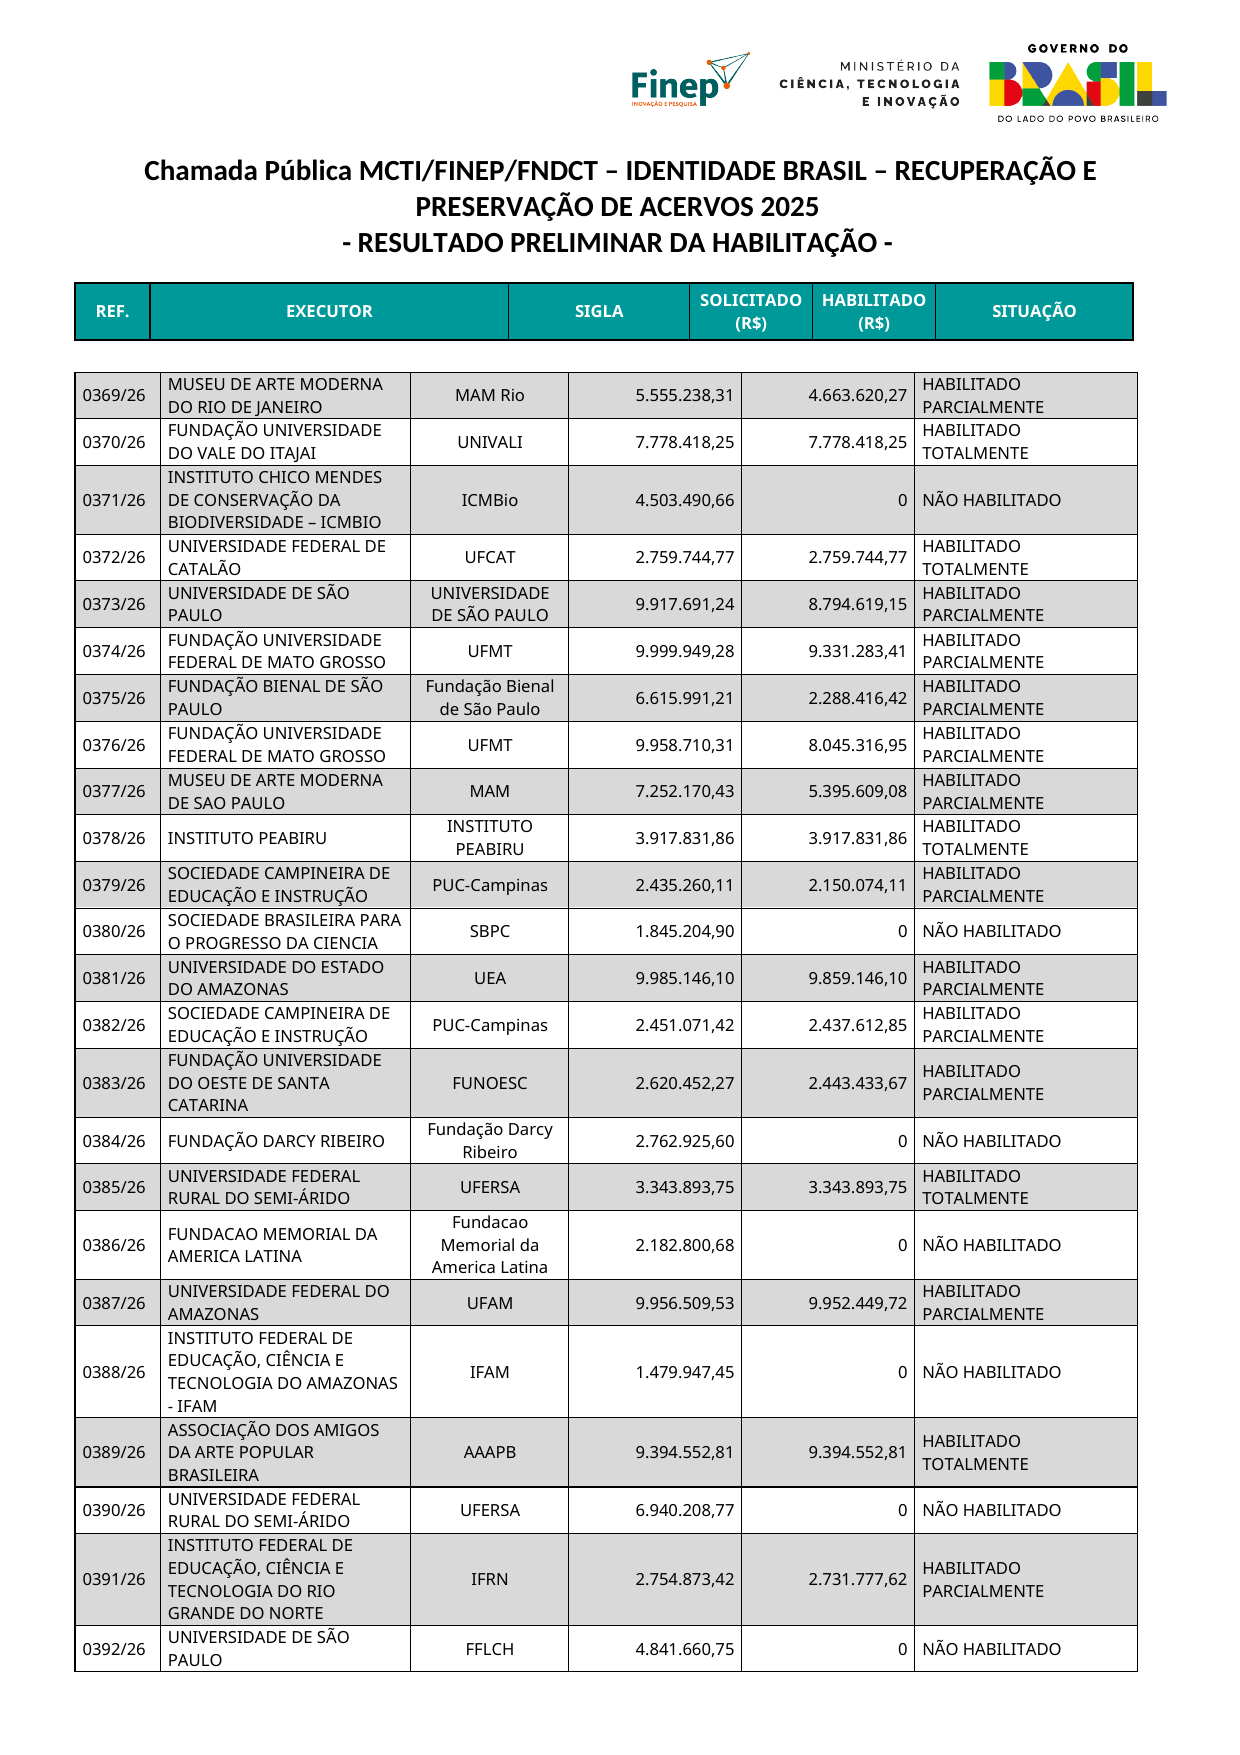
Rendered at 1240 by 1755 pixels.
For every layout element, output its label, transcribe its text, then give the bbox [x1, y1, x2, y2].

table_cell 0372/26 [76, 535, 160, 580]
table_cell 8.794.619,15 [742, 581, 914, 627]
table_cell 9.952.449,72 [742, 1280, 914, 1325]
table_cell FUNOESC [411, 1049, 568, 1117]
table_cell 9.956.509,53 [569, 1280, 741, 1325]
table_cell UNIVERSIDADE DO ESTADO DO AMAZONAS [161, 955, 410, 1001]
table_cell 0389/26 [76, 1418, 160, 1486]
table_cell 9.394.552,81 [569, 1418, 741, 1486]
table_cell 9.958.710,31 [569, 722, 741, 768]
table_cell NÃO HABILITADO [915, 1626, 1137, 1671]
table_cell 9.859.146,10 [742, 955, 914, 1001]
table_cell 3.917.831,86 [742, 815, 914, 861]
table_cell INSTITUTO FEDERAL DE EDUCAÇÃO, CIÊNCIA E TECNOLOGIA DO RIO GRANDE DO NORTE [161, 1534, 410, 1625]
table_cell FUNDAÇÃO UNIVERSIDADE FEDERAL DE MATO GROSSO [161, 722, 410, 768]
table_cell INSTITUTO FEDERAL DE EDUCAÇÃO, CIÊNCIA E TECNOLOGIA DO AMAZONAS - IFAM [161, 1326, 410, 1417]
table_cell 2.288.416,42 [742, 675, 914, 721]
table_cell Fundacao Memorial da America Latina [411, 1211, 568, 1279]
table_cell UNIVERSIDADE DE SÃO PAULO [411, 581, 568, 627]
table_cell 0 [742, 466, 914, 534]
table_cell 0 [742, 909, 914, 954]
table_cell 0371/26 [76, 466, 160, 534]
table_cell HABILITADO PARCIALMENTE [915, 862, 1137, 907]
table_cell HABILITADO PARCIALMENTE [915, 769, 1137, 814]
table_cell 0 [742, 1626, 914, 1671]
table_cell 2.182.800,68 [569, 1211, 741, 1279]
table_cell UFERSA [411, 1488, 568, 1533]
table_cell FUNDAÇÃO UNIVERSIDADE DO VALE DO ITAJAI [161, 419, 410, 464]
table_cell SOCIEDADE CAMPINEIRA DE EDUCAÇÃO E INSTRUÇÃO [161, 1002, 410, 1048]
table_cell 0381/26 [76, 955, 160, 1001]
table_cell HABILITADO PARCIALMENTE [915, 1280, 1137, 1325]
table_cell MAM [411, 769, 568, 814]
table_cell HABILITADO PARCIALMENTE [915, 675, 1137, 721]
table_cell UFMT [411, 628, 568, 674]
table_cell 0388/26 [76, 1326, 160, 1417]
table_cell 0391/26 [76, 1534, 160, 1625]
table_cell FUNDAÇÃO DARCY RIBEIRO [161, 1118, 410, 1163]
table_cell NÃO HABILITADO [915, 909, 1137, 954]
table_cell MUSEU DE ARTE MODERNA DE SAO PAULO [161, 769, 410, 814]
table_cell INSTITUTO CHICO MENDES DE CONSERVAÇÃO DA BIODIVERSIDADE – ICMBIO [161, 466, 410, 534]
table_cell 2.451.071,42 [569, 1002, 741, 1048]
table_cell 0385/26 [76, 1164, 160, 1210]
table_cell ASSOCIAÇÃO DOS AMIGOS DA ARTE POPULAR BRASILEIRA [161, 1418, 410, 1486]
table_cell UNIVERSIDADE FEDERAL RURAL DO SEMI-ÁRIDO [161, 1488, 410, 1533]
table_cell 4.503.490,66 [569, 466, 741, 534]
table_cell HABILITADO PARCIALMENTE [915, 955, 1137, 1001]
table_cell 0379/26 [76, 862, 160, 907]
table_cell HABILITADO PARCIALMENTE [915, 1534, 1137, 1625]
table_cell 0376/26 [76, 722, 160, 768]
table_cell FUNDAÇÃO UNIVERSIDADE DO OESTE DE SANTA CATARINA [161, 1049, 410, 1117]
table_cell 9.985.146,10 [569, 955, 741, 1001]
table_cell UFAM [411, 1280, 568, 1325]
table_cell 0383/26 [76, 1049, 160, 1117]
table_cell 2.435.260,11 [569, 862, 741, 907]
table_cell UNIVERSIDADE DE SÃO PAULO [161, 581, 410, 627]
table_cell MAM Rio [411, 373, 568, 418]
table_cell UNIVALI [411, 419, 568, 464]
table_cell 0 [742, 1326, 914, 1417]
table_cell INSTITUTO PEABIRU [411, 815, 568, 861]
table_cell SOCIEDADE BRASILEIRA PARA O PROGRESSO DA CIENCIA [161, 909, 410, 954]
table_cell 2.759.744,77 [742, 535, 914, 580]
table_cell 0392/26 [76, 1626, 160, 1671]
table_cell 3.917.831,86 [569, 815, 741, 861]
table_cell UFMT [411, 722, 568, 768]
table_cell HABILITADO TOTALMENTE [915, 1164, 1137, 1210]
table_cell 2.150.074,11 [742, 862, 914, 907]
table_cell 7.778.418,25 [569, 419, 741, 464]
table_cell ICMBio [411, 466, 568, 534]
table_cell 0 [742, 1488, 914, 1533]
table_cell 8.045.316,95 [742, 722, 914, 768]
table_cell NÃO HABILITADO [915, 1211, 1137, 1279]
table_cell 3.343.893,75 [569, 1164, 741, 1210]
table_cell NÃO HABILITADO [915, 1326, 1137, 1417]
table_cell 0386/26 [76, 1211, 160, 1279]
table_cell MUSEU DE ARTE MODERNA DO RIO DE JANEIRO [161, 373, 410, 418]
table_cell FUNDAÇÃO UNIVERSIDADE FEDERAL DE MATO GROSSO [161, 628, 410, 674]
table_cell 2.620.452,27 [569, 1049, 741, 1117]
table_cell 7.252.170,43 [569, 769, 741, 814]
table_cell PUC-Campinas [411, 1002, 568, 1048]
table_cell FFLCH [411, 1626, 568, 1671]
table_cell 2.759.744,77 [569, 535, 741, 580]
table_cell UNIVERSIDADE FEDERAL RURAL DO SEMI-ÁRIDO [161, 1164, 410, 1210]
table_cell 0369/26 [76, 373, 160, 418]
table_cell 9.917.691,24 [569, 581, 741, 627]
table_cell 0387/26 [76, 1280, 160, 1325]
table_cell 0382/26 [76, 1002, 160, 1048]
table_cell 4.663.620,27 [742, 373, 914, 418]
table_cell HABILITADO PARCIALMENTE [915, 1049, 1137, 1117]
table_cell NÃO HABILITADO [915, 466, 1137, 534]
table_cell 0375/26 [76, 675, 160, 721]
table_cell UNIVERSIDADE FEDERAL DO AMAZONAS [161, 1280, 410, 1325]
table_cell 2.437.612,85 [742, 1002, 914, 1048]
table_cell 3.343.893,75 [742, 1164, 914, 1210]
table_cell HABILITADO TOTALMENTE [915, 815, 1137, 861]
table_cell 1.479.947,45 [569, 1326, 741, 1417]
table_cell 5.555.238,31 [569, 373, 741, 418]
table_cell UNIVERSIDADE FEDERAL DE CATALÃO [161, 535, 410, 580]
table_cell SOCIEDADE CAMPINEIRA DE EDUCAÇÃO E INSTRUÇÃO [161, 862, 410, 907]
table_cell HABILITADO PARCIALMENTE [915, 581, 1137, 627]
table_cell 0374/26 [76, 628, 160, 674]
table_cell IFAM [411, 1326, 568, 1417]
table_cell 0 [742, 1118, 914, 1163]
table_cell UFERSA [411, 1164, 568, 1210]
table_cell HABILITADO PARCIALMENTE [915, 1002, 1137, 1048]
table_cell 0384/26 [76, 1118, 160, 1163]
table_cell 0 [742, 1211, 914, 1279]
table_cell 9.394.552,81 [742, 1418, 914, 1486]
table_cell 9.999.949,28 [569, 628, 741, 674]
table_cell 9.331.283,41 [742, 628, 914, 674]
table_cell 4.841.660,75 [569, 1626, 741, 1671]
table_cell HABILITADO PARCIALMENTE [915, 373, 1137, 418]
table_cell HABILITADO TOTALMENTE [915, 419, 1137, 464]
table_cell HABILITADO TOTALMENTE [915, 1418, 1137, 1486]
table_cell UNIVERSIDADE DE SÃO PAULO [161, 1626, 410, 1671]
table_cell NÃO HABILITADO [915, 1118, 1137, 1163]
table_cell Fundação Bienal de São Paulo [411, 675, 568, 721]
table_cell 7.778.418,25 [742, 419, 914, 464]
table_cell 2.762.925,60 [569, 1118, 741, 1163]
table_cell 2.754.873,42 [569, 1534, 741, 1625]
table_cell SBPC [411, 909, 568, 954]
table_cell 6.615.991,21 [569, 675, 741, 721]
table_cell HABILITADO TOTALMENTE [915, 535, 1137, 580]
table_cell AAAPB [411, 1418, 568, 1486]
table_cell 0390/26 [76, 1488, 160, 1533]
table_cell UFCAT [411, 535, 568, 580]
table_cell 1.845.204,90 [569, 909, 741, 954]
table_cell INSTITUTO PEABIRU [161, 815, 410, 861]
table_cell PUC-Campinas [411, 862, 568, 907]
table_cell UEA [411, 955, 568, 1001]
table_cell 2.731.777,62 [742, 1534, 914, 1625]
table_cell 0378/26 [76, 815, 160, 861]
table_cell FUNDACAO MEMORIAL DA AMERICA LATINA [161, 1211, 410, 1279]
table_cell HABILITADO PARCIALMENTE [915, 722, 1137, 768]
table_cell 0370/26 [76, 419, 160, 464]
table_cell 0373/26 [76, 581, 160, 627]
table_cell 0377/26 [76, 769, 160, 814]
table_cell 0380/26 [76, 909, 160, 954]
table_cell FUNDAÇÃO BIENAL DE SÃO PAULO [161, 675, 410, 721]
table_cell 5.395.609,08 [742, 769, 914, 814]
table_cell HABILITADO PARCIALMENTE [915, 628, 1137, 674]
table_cell 6.940.208,77 [569, 1488, 741, 1533]
table_cell Fundação Darcy Ribeiro [411, 1118, 568, 1163]
table_cell NÃO HABILITADO [915, 1488, 1137, 1533]
table_cell IFRN [411, 1534, 568, 1625]
table_cell 2.443.433,67 [742, 1049, 914, 1117]
